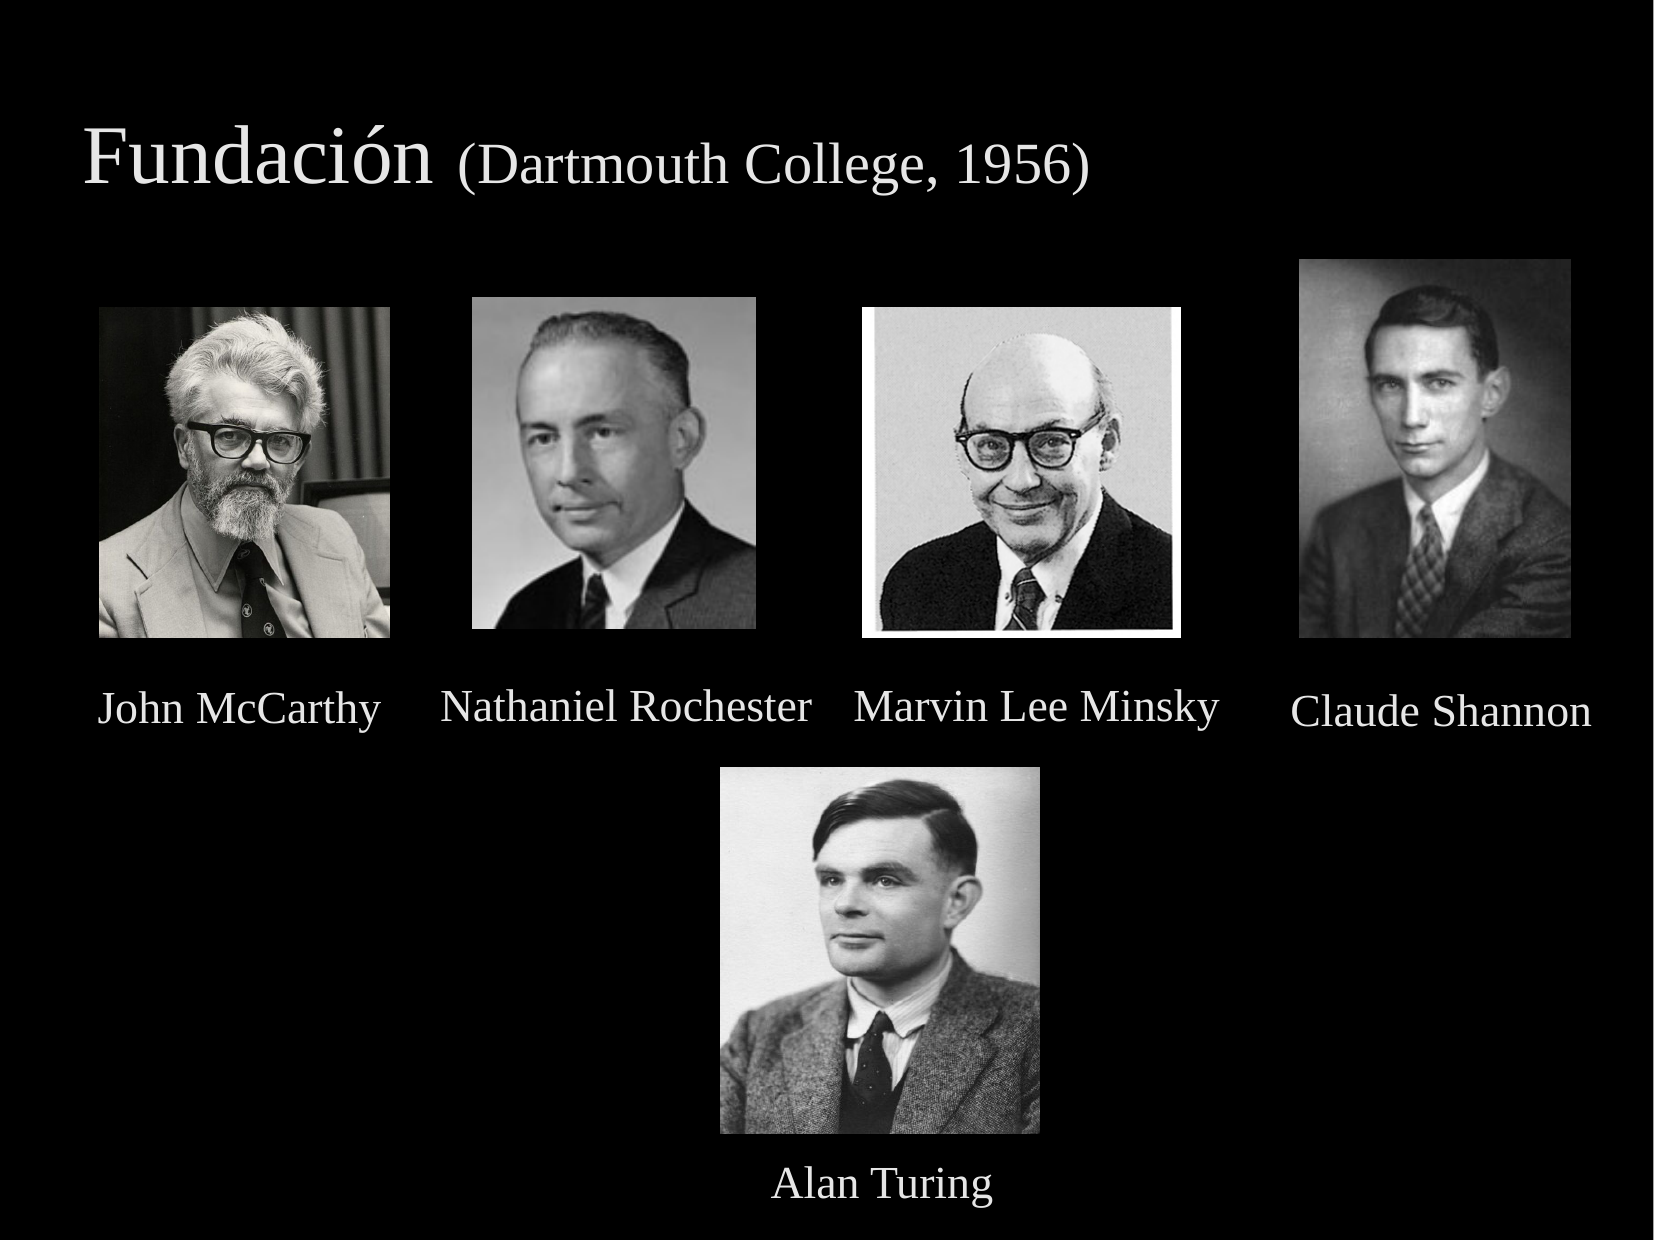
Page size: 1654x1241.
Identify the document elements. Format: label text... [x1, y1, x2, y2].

text_box Marvin Lee Minsky [838, 673, 1252, 740]
picture [1299, 259, 1571, 638]
text_box Nathaniel Rochester [425, 673, 838, 740]
picture [472, 297, 756, 629]
text_box Claude Shannon [1275, 678, 1619, 745]
picture [862, 307, 1181, 638]
text_box John McCarthy [82, 675, 402, 742]
text_box Alan Turing [755, 1150, 1028, 1217]
title Fundación (Dartmouth College, 1956) [82, 49, 1571, 257]
picture [720, 767, 1040, 1134]
picture [99, 307, 390, 638]
